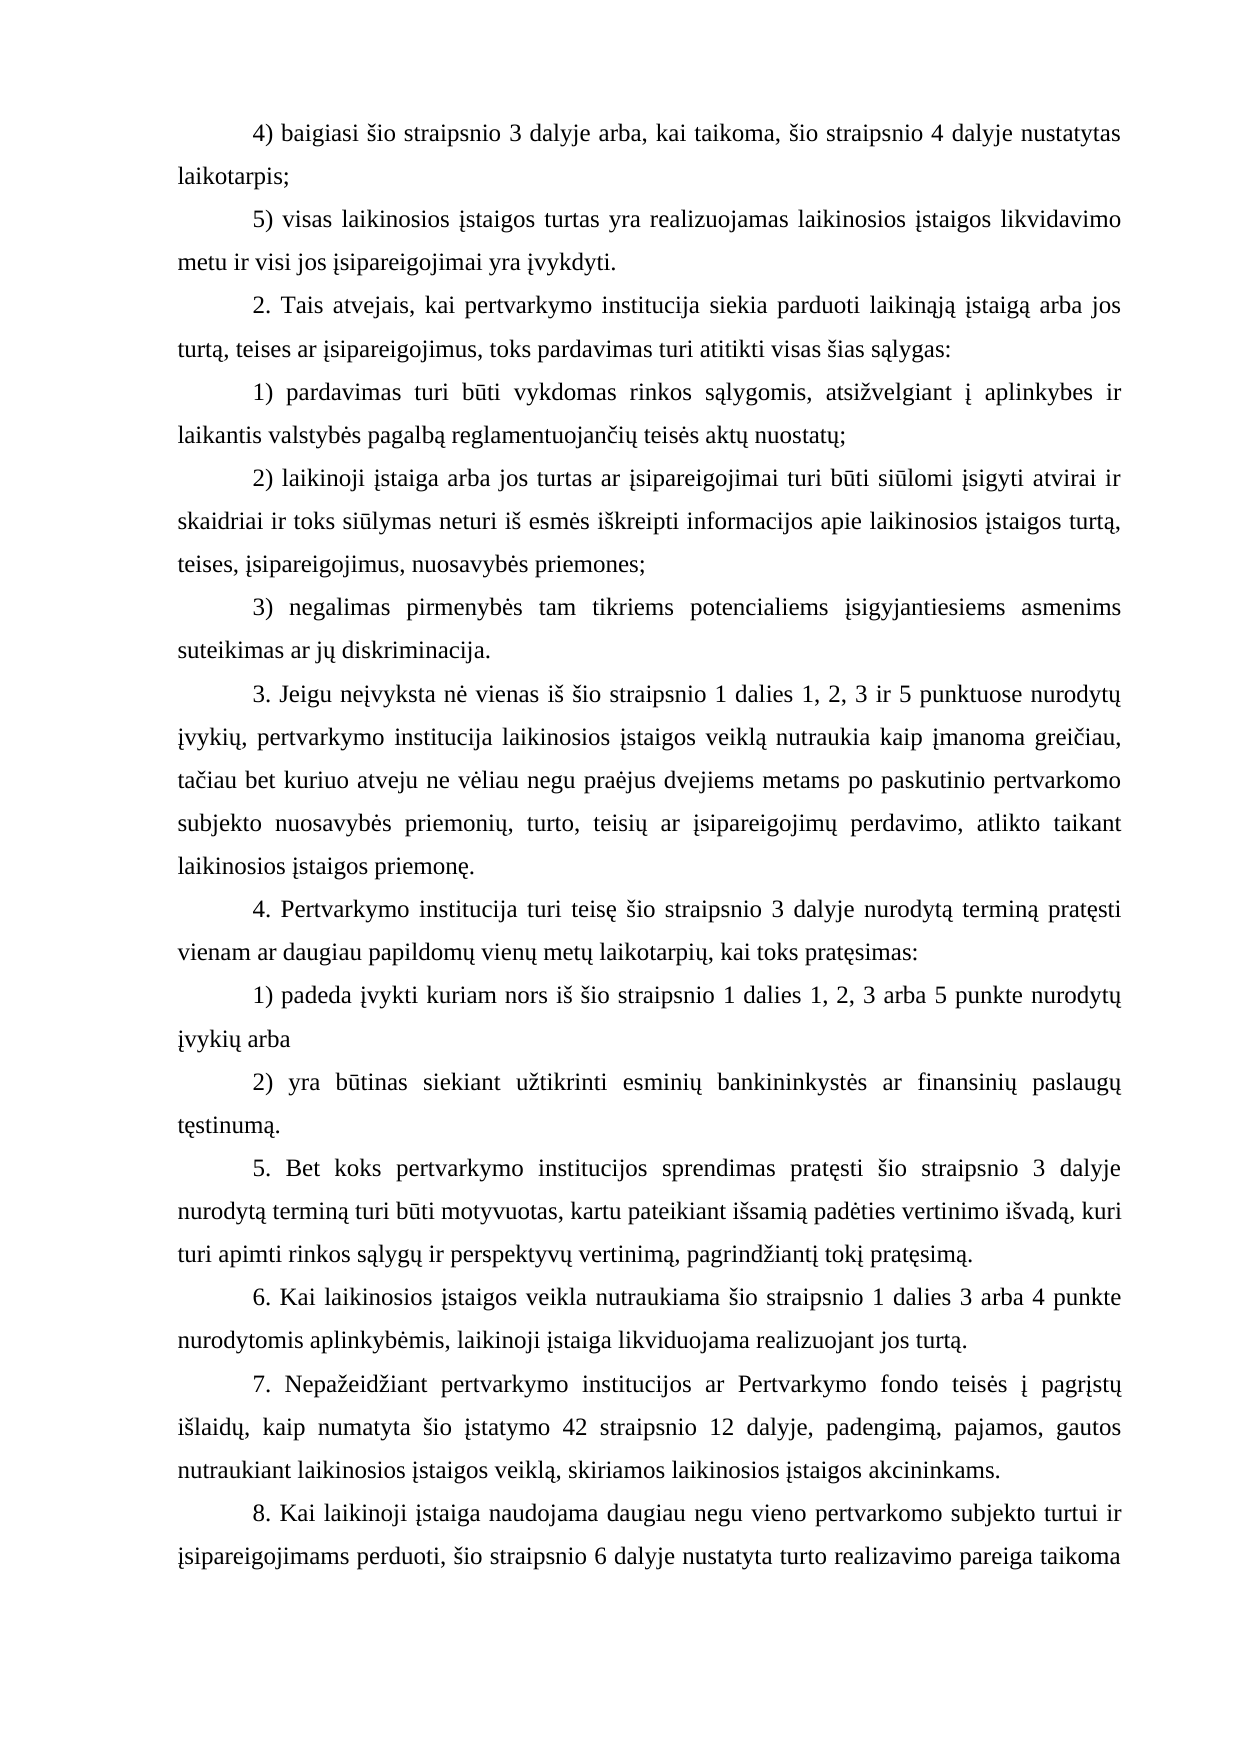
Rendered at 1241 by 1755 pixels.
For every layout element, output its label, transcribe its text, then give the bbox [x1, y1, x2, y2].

text 2) yra būtinas siekiant užtikrinti esminių bankininkystės ar finansinių paslaugų tęstinumą. [177, 1067, 1122, 1139]
text 5) visas laikinosios įstaigos turtas yra realizuojamas laikinosios įstaigos likvidavimo metu ir visi jos įsipareigojimai yra įvykdyti. [177, 204, 1122, 276]
text 5. Bet koks pertvarkymo institucijos sprendimas pratęsti šio straipsnio 3 dalyje nurodytą terminą turi būti motyvuotas, kartu pateikiant išsamią padėties vertinimo išvadą, kuri turi apimti rinkos sąlygų ir perspektyvų vertinimą, pagrindžiantį tokį pratęsimą. [177, 1153, 1122, 1268]
text 6. Kai laikinosios įstaigos veikla nutraukiama šio straipsnio 1 dalies 3 arba 4 punkte nurodytomis aplinkybėmis, laikinoji įstaiga likviduojama realizuojant jos turtą. [177, 1282, 1122, 1354]
text 4. Pertvarkymo institucija turi teisę šio straipsnio 3 dalyje nurodytą terminą pratęsti vienam ar daugiau papildomų vienų metų laikotarpių, kai toks pratęsimas: [177, 894, 1122, 966]
text 3. Jeigu neįvyksta nė vienas iš šio straipsnio 1 dalies 1, 2, 3 ir 5 punktuose nurodytų įvykių, pertvarkymo institucija laikinosios įstaigos veiklą nutraukia kaip įmanoma greičiau, tačiau bet kuriuo atveju ne vėliau negu praėjus dvejiems metams po paskutinio pertvarkomo subjekto nuosavybės priemonių, turto, teisių ar įsipareigojimų perdavimo, atlikto taikant laikinosios įstaigos priemonę. [177, 679, 1122, 880]
text 1) pardavimas turi būti vykdomas rinkos sąlygomis, atsižvelgiant į aplinkybes ir laikantis valstybės pagalbą reglamentuojančių teisės aktų nuostatų; [177, 377, 1122, 449]
text 8. Kai laikinoji įstaiga naudojama daugiau negu vieno pertvarkomo subjekto turtui ir įsipareigojimams perduoti, šio straipsnio 6 dalyje nustatyta turto realizavimo pareiga taikoma [177, 1498, 1122, 1570]
text 4) baigiasi šio straipsnio 3 dalyje arba, kai taikoma, šio straipsnio 4 dalyje nustatytas laikotarpis; [177, 118, 1122, 190]
text 3) negalimas pirmenybės tam tikriems potencialiems įsigyjantiesiems asmenims suteikimas ar jų diskriminacija. [177, 592, 1122, 664]
text 1) padeda įvykti kuriam nors iš šio straipsnio 1 dalies 1, 2, 3 arba 5 punkte nurodytų įvykių arba [177, 981, 1122, 1052]
text 2) laikinoji įstaiga arba jos turtas ar įsipareigojimai turi būti siūlomi įsigyti atvirai ir skaidriai ir toks siūlymas neturi iš esmės iškreipti informacijos apie laikinosios įstaigos turtą, teises, įsipareigojimus, nuosavybės priemones; [177, 463, 1122, 578]
text 7. Nepažeidžiant pertvarkymo institucijos ar Pertvarkymo fondo teisės į pagrįstų išlaidų, kaip numatyta šio įstatymo 42 straipsnio 12 dalyje, padengimą, pajamos, gautos nutraukiant laikinosios įstaigos veiklą, skiriamos laikinosios įstaigos akcininkams. [177, 1369, 1122, 1484]
text 2. Tais atvejais, kai pertvarkymo institucija siekia parduoti laikinąją įstaigą arba jos turtą, teises ar įsipareigojimus, toks pardavimas turi atitikti visas šias sąlygas: [177, 291, 1122, 362]
